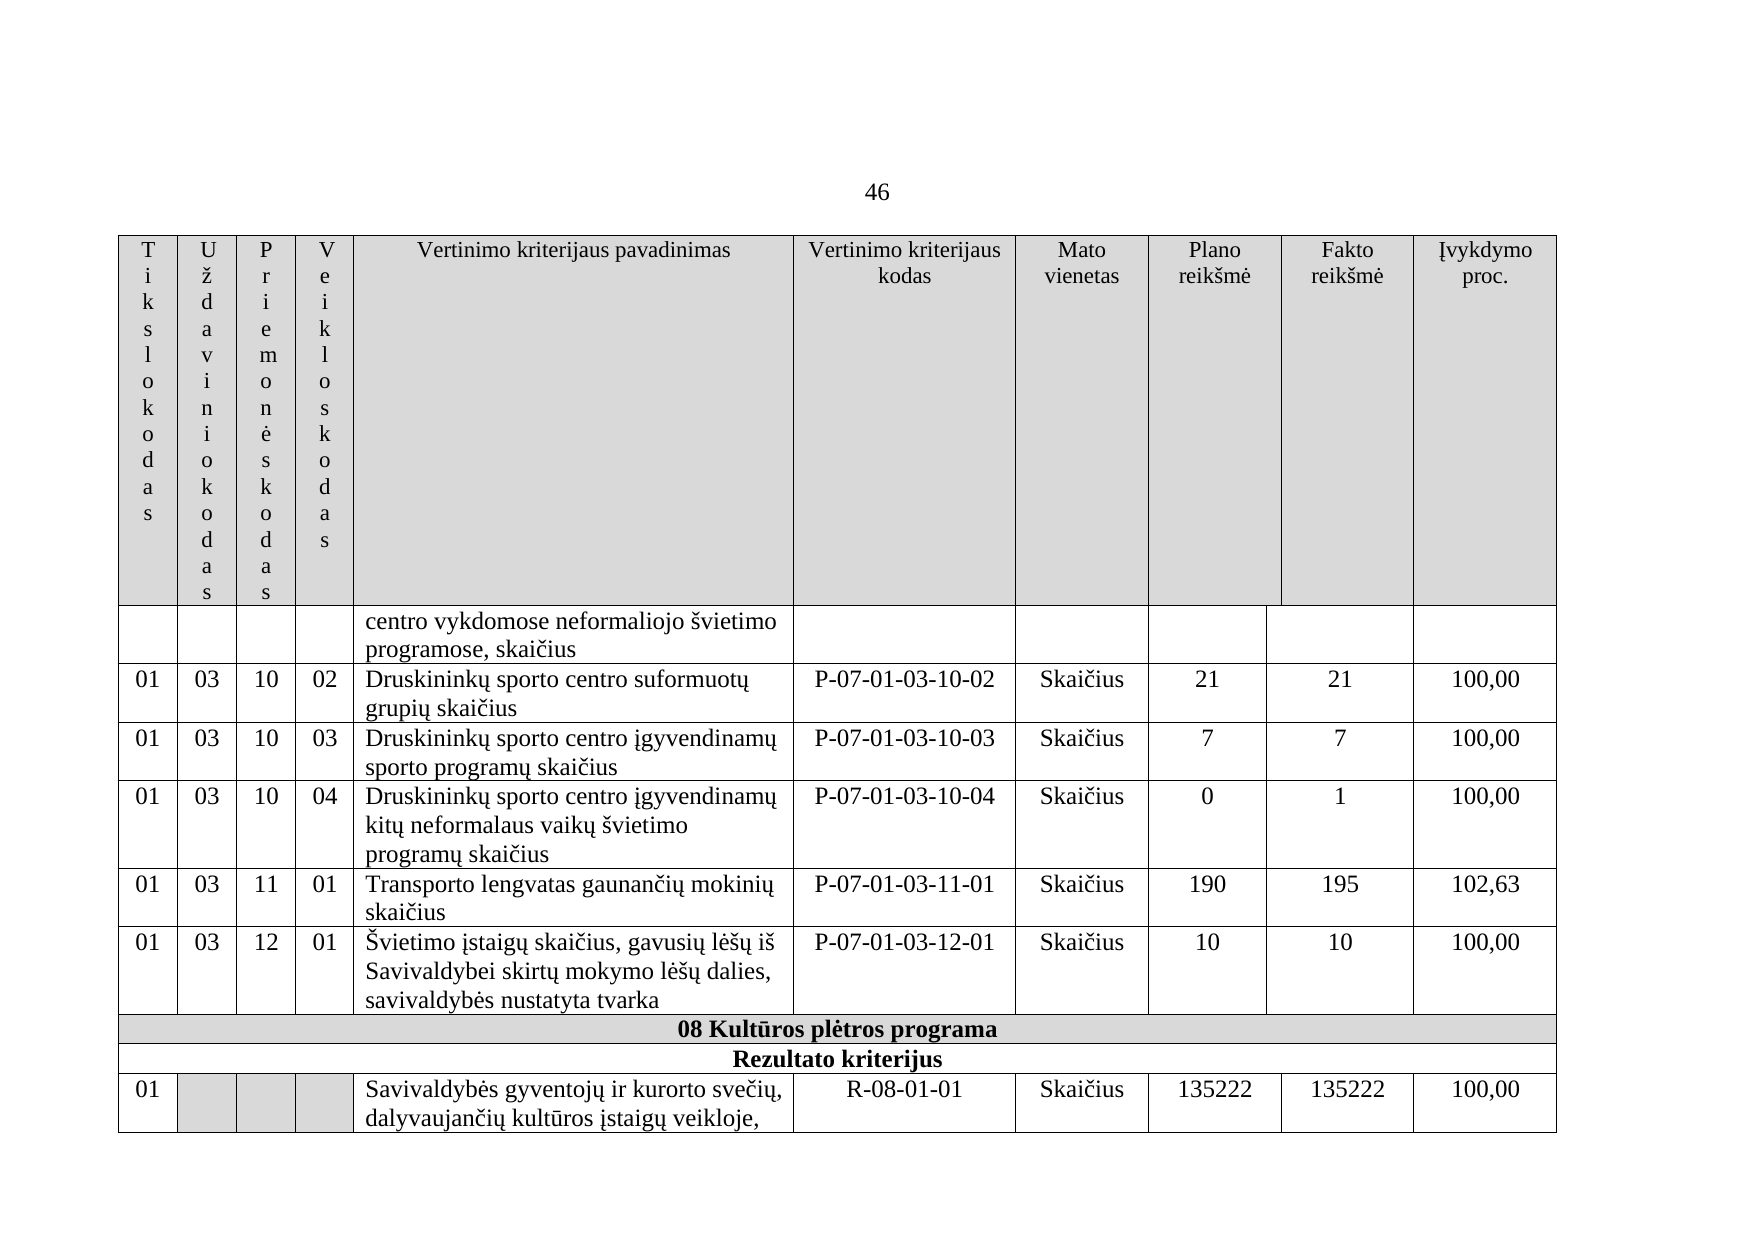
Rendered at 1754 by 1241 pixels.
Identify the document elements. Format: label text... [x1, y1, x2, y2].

table_cell 7 [1149, 723, 1266, 780]
table_cell Skaičius [1016, 869, 1148, 926]
table_cell 10 [237, 781, 295, 868]
table_cell [1267, 606, 1413, 663]
table_cell R-08-01-01 [794, 1074, 1015, 1132]
table_cell 190 [1149, 869, 1266, 926]
table_cell Druskininkų sporto centro įgyvendinamų sporto programų skaičius [354, 723, 793, 780]
table_cell 01 [296, 927, 353, 1013]
table_cell Švietimo įstaigų skaičius, gavusių lėšų iš Savivaldybei skirtų mokymo lėšų dalies, savivaldybės nustatyta tvarka [354, 927, 793, 1013]
table_cell [1414, 606, 1556, 663]
table_cell Rezultato kriterijus [119, 1044, 1556, 1073]
table_cell 01 [119, 869, 177, 926]
table_cell 21 [1149, 664, 1266, 722]
table_cell 0 [1149, 781, 1266, 868]
table_cell Transporto lengvatas gaunančių mokinių skaičius [354, 869, 793, 926]
table_cell 1 [1267, 781, 1413, 868]
table_cell 10 [1267, 927, 1413, 1013]
table_cell [1149, 606, 1266, 663]
table_cell Skaičius [1016, 723, 1148, 780]
table_cell 04 [296, 781, 353, 868]
table_header Fakto reikšmė [1282, 236, 1413, 605]
table_cell Savivaldybės gyventojų ir kurorto svečių, dalyvaujančių kultūros įstaigų veikloje, [354, 1074, 793, 1132]
table_cell Skaičius [1016, 664, 1148, 722]
table_cell 03 [178, 869, 236, 926]
table_cell 100,00 [1414, 1074, 1556, 1132]
table_cell 100,00 [1414, 927, 1556, 1013]
table_cell 100,00 [1414, 664, 1556, 722]
table_cell P-07-01-03-10-02 [794, 664, 1015, 722]
table_cell P-07-01-03-10-03 [794, 723, 1015, 780]
table_cell [119, 606, 177, 663]
table_cell 102,63 [1414, 869, 1556, 926]
table_cell 03 [178, 723, 236, 780]
table_cell P-07-01-03-10-04 [794, 781, 1015, 868]
table_header Priemonės kodas [237, 236, 295, 605]
table_cell 01 [119, 781, 177, 868]
table_cell [794, 606, 1015, 663]
table_cell Druskininkų sporto centro įgyvendinamų kitų neformalaus vaikų švietimo programų skaičius [354, 781, 793, 868]
table_cell 7 [1267, 723, 1413, 780]
table_cell [296, 1074, 353, 1132]
table_cell 195 [1267, 869, 1413, 926]
table_cell Skaičius [1016, 927, 1148, 1013]
table_header Mato vienetas [1016, 236, 1148, 605]
table_header Plano reikšmė [1149, 236, 1281, 605]
table_cell [237, 606, 295, 663]
table_header Vertinimo kriterijaus kodas [794, 236, 1015, 605]
table_cell 01 [119, 664, 177, 722]
table_header Įvykdymo proc. [1414, 236, 1556, 605]
table_cell 02 [296, 664, 353, 722]
table_cell 01 [296, 869, 353, 926]
table_cell centro vykdomose neformaliojo švietimo programose, skaičius [354, 606, 793, 663]
table_cell [1016, 606, 1148, 663]
table_cell [296, 606, 353, 663]
table_cell [178, 1074, 236, 1132]
table_cell 03 [178, 664, 236, 722]
table_header Tikslo kodas [119, 236, 177, 605]
table_cell [178, 606, 236, 663]
table_cell Skaičius [1016, 1074, 1148, 1132]
table_cell 100,00 [1414, 723, 1556, 780]
table_cell 01 [119, 1074, 177, 1132]
table_cell 100,00 [1414, 781, 1556, 868]
table_cell 10 [237, 723, 295, 780]
table_cell Druskininkų sporto centro suformuotų grupių skaičius [354, 664, 793, 722]
table_cell 01 [119, 927, 177, 1013]
table_cell P-07-01-03-12-01 [794, 927, 1015, 1013]
table_cell 01 [119, 723, 177, 780]
table_cell 03 [178, 927, 236, 1013]
table_cell P-07-01-03-11-01 [794, 869, 1015, 926]
table_header Uždavinio kodas [178, 236, 236, 605]
table_cell 12 [237, 927, 295, 1013]
table_cell 08 Kultūros plėtros programa [119, 1015, 1556, 1043]
table_cell 03 [296, 723, 353, 780]
table_cell 10 [237, 664, 295, 722]
table_cell 11 [237, 869, 295, 926]
table_cell 03 [178, 781, 236, 868]
table_cell 135222 [1282, 1074, 1413, 1132]
table_cell 135222 [1149, 1074, 1281, 1132]
table_cell 21 [1267, 664, 1413, 722]
table_header Vertinimo kriterijaus pavadinimas [354, 236, 793, 605]
table_cell 10 [1149, 927, 1266, 1013]
table_header Veiklos kodas [296, 236, 353, 605]
table_cell Skaičius [1016, 781, 1148, 868]
table_cell [237, 1074, 295, 1132]
